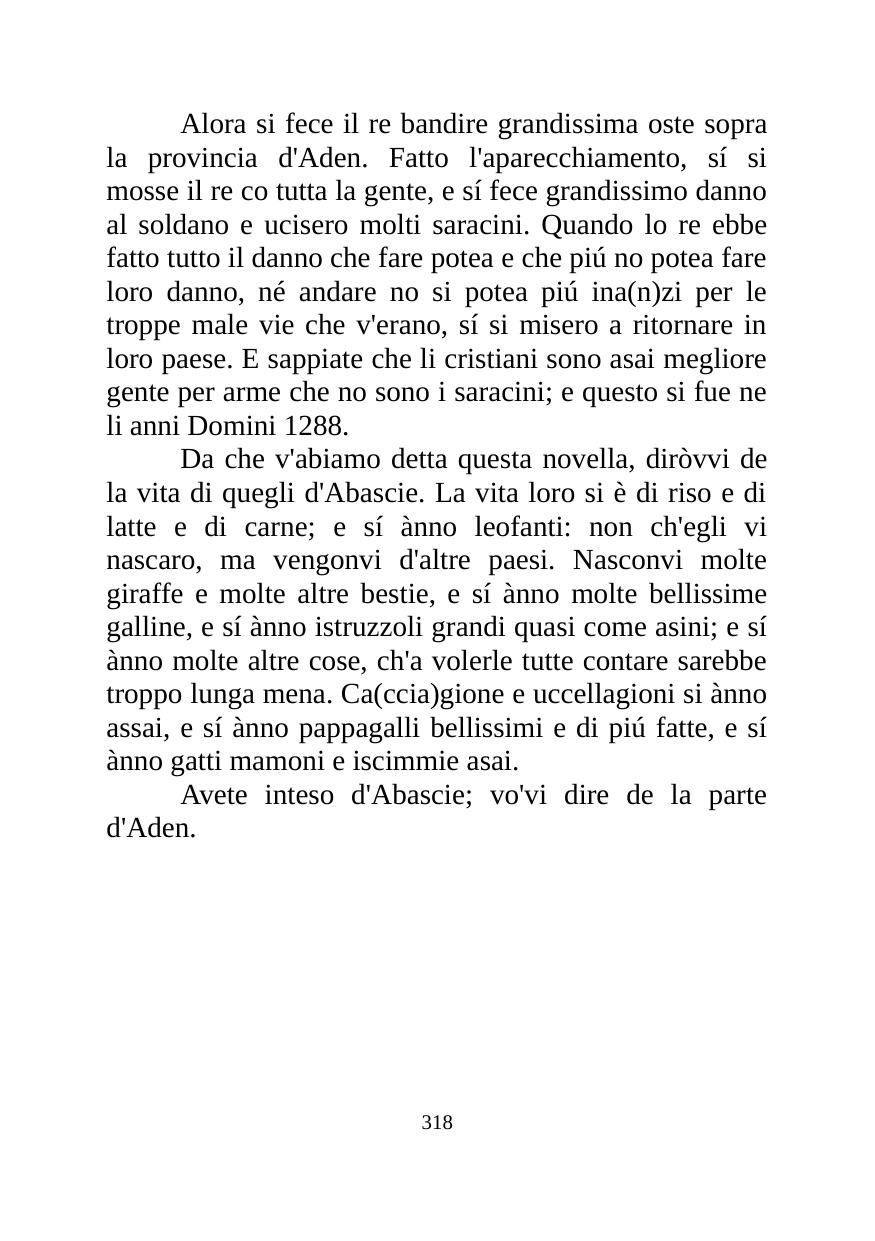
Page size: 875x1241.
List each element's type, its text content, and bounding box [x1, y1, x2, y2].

text Da che v'abiamo detta questa novella, diròvvi de la vita di quegli d'Abascie. La vita loro si è di riso e di latte e di carne; e sí ànno leofanti: non ch'egli vi nascaro, ma vengonvi d'altre paesi. Nasconvi molte giraffe e molte altre bestie, e sí ànno molte bellissime galline, e sí ànno istruzzoli grandi quasi come asini; e sí ànno molte altre cose, ch'a volerle tutte contare sarebbe troppo lunga mena. Ca(ccia)gione e uccellagioni si ànno assai, e sí ànno pappagalli bellissimi e di piú fatte, e sí ànno gatti mamoni e iscimmie asai. [106, 442, 768, 777]
text Alora si fece il re bandire grandissima oste sopra la provincia d'Aden. Fatto l'aparecchiamento, sí si mosse il re co tutta la gente, e sí fece grandissimo danno al soldano e ucisero molti saracini. Quando lo re ebbe fatto tutto il danno che fare potea e che piú no potea fare loro danno, né andare no si potea piú ina(n)zi per le troppe male vie che v'erano, sí si misero a ritornare in loro paese. E sappiate che li cristiani sono asai megliore gente per arme che no sono i saracini; e questo si fue ne li anni Domini 1288. [106, 106, 768, 442]
text Avete inteso d'Abascie; vo'vi dire de la parte d'Aden. [106, 777, 768, 844]
